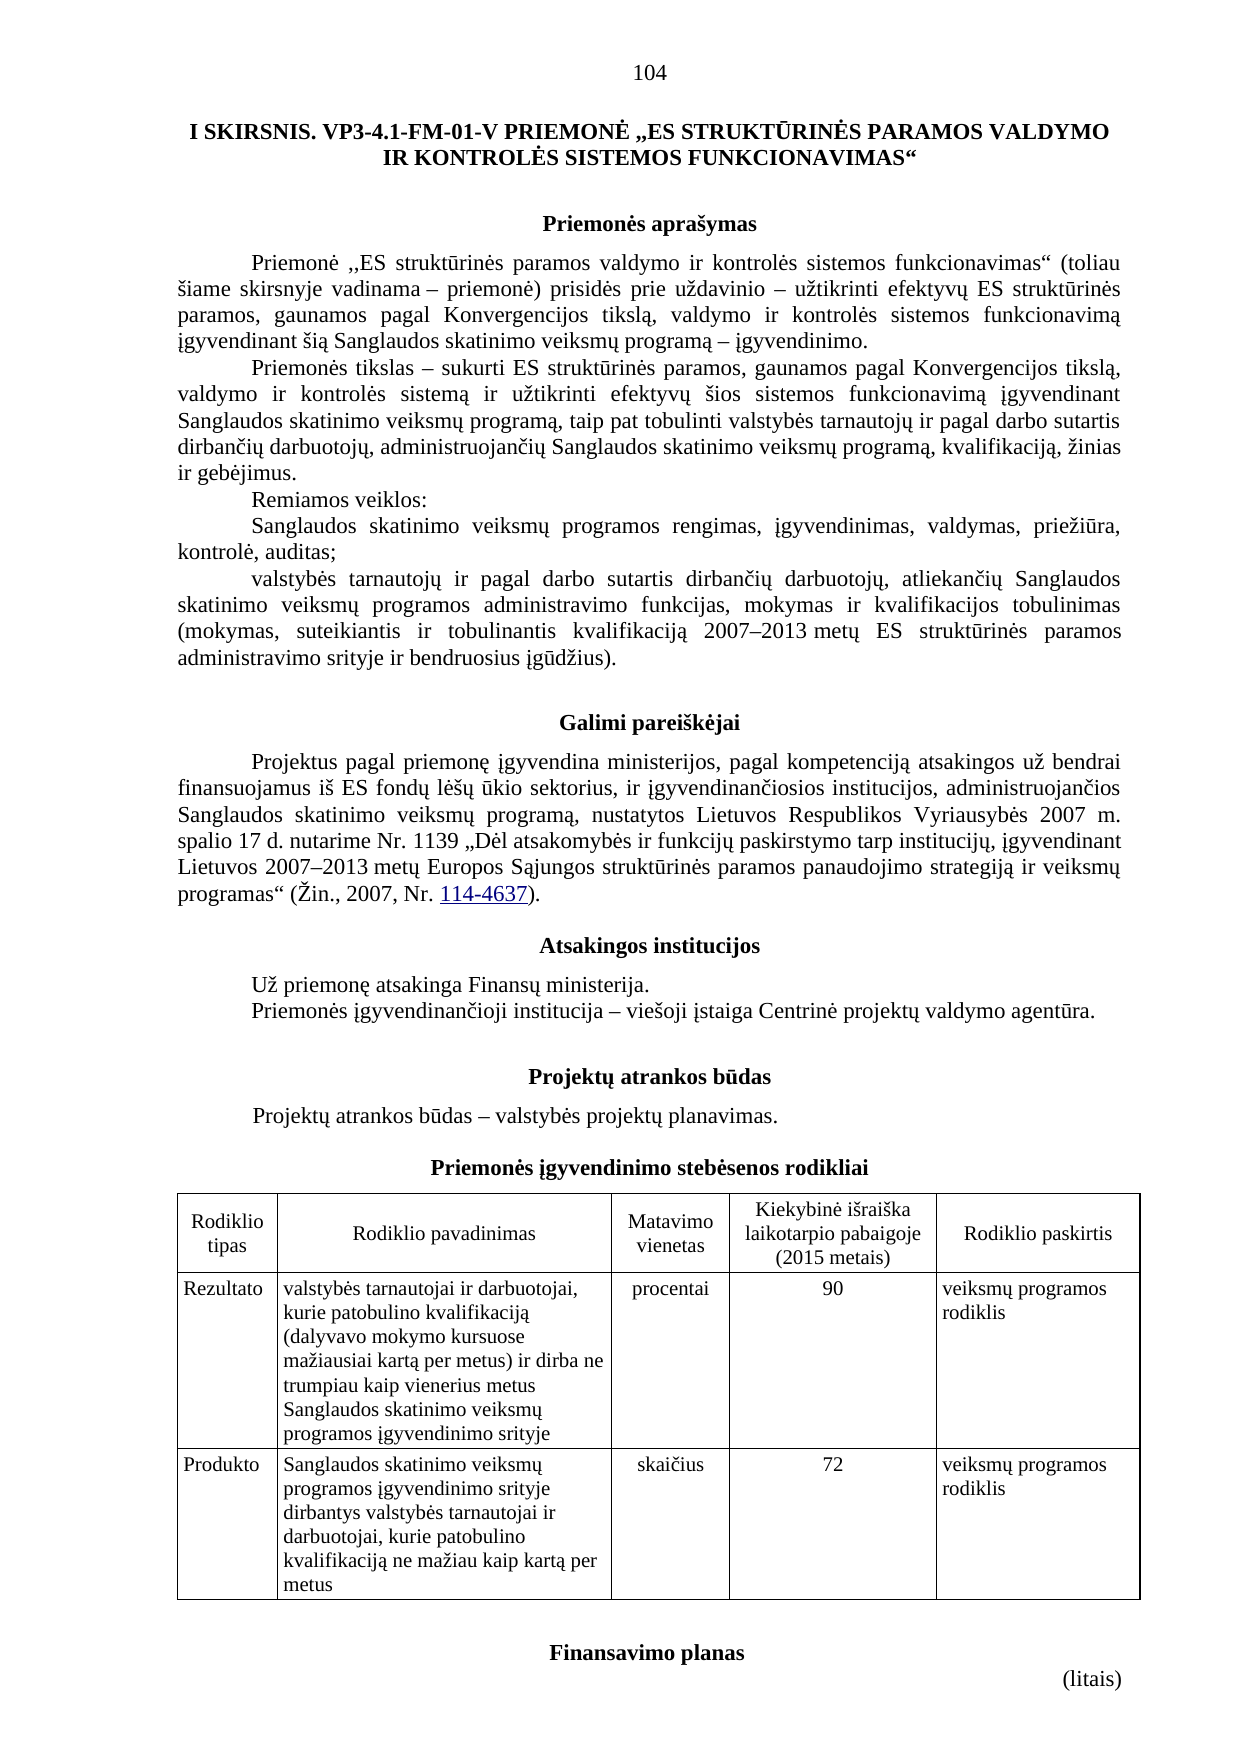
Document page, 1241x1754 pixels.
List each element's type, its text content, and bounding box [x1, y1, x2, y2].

text Atsakingos institucijos [177, 932, 1122, 959]
text Galimi pareiškėjai [177, 709, 1122, 735]
text Finansavimo planas [177, 1639, 1122, 1665]
text Priemonės įgyvendinimo stebėsenos rodikliai [177, 1154, 1122, 1181]
text Projektų atrankos būdas – valstybės projektų planavimas. [177, 1102, 1122, 1128]
table_cell veiksmų programos rodiklis [937, 1273, 1139, 1448]
text Priemonė ,,ES struktūrinės paramos valdymo ir kontrolės sistemos funkcionavimas“ (toliau šiame skirsnyje vadinama – priemonė) prisidės prie uždavinio – užtikrinti efektyvų ES struktūrinės paramos, gaunamos pagal Konvergencijos tikslą, valdymo ir kontrolės sistemos funkcionavimą įgyvendinant šią Sanglaudos skatinimo veiksmų programą – įgyvendinimo. [177, 248, 1122, 354]
table_cell skaičius [612, 1449, 729, 1599]
text Projektų atrankos būdas [177, 1063, 1122, 1089]
table_header Rodiklio pavadinimas [278, 1194, 611, 1272]
table_cell procentai [612, 1273, 729, 1448]
table_cell veiksmų programos rodiklis [937, 1449, 1139, 1599]
text Priemonės tikslas – sukurti ES struktūrinės paramos, gaunamos pagal Konvergencijos tikslą, valdymo ir kontrolės sistemą ir užtikrinti efektyvų šios sistemos funkcionavimą įgyvendinant Sanglaudos skatinimo veiksmų programą, taip pat tobulinti valstybės tarnautojų ir pagal darbo sutartis dirbančių darbuotojų, administruojančių Sanglaudos skatinimo veiksmų programą, kvalifikaciją, žinias ir gebėjimus. [177, 354, 1122, 486]
table_header Rodiklio tipas [178, 1194, 277, 1272]
table_cell valstybės tarnautojai ir darbuotojai, kurie patobulino kvalifikaciją (dalyvavo mokymo kursuose mažiausiai kartą per metus) ir dirba ne trumpiau kaip vienerius metus Sanglaudos skatinimo veiksmų programos įgyvendinimo srityje [278, 1273, 611, 1448]
text Remiamos veiklos: [177, 486, 1122, 512]
text Priemonės aprašymas [177, 210, 1122, 236]
text I SKIRSNIS. VP3-4.1-FM-01-V PRIEMONĖ ,,ES STRUKTŪRINĖS PARAMOS VALDYMO IR KONTROLĖS SISTEMOS FUNKCIONAVIMAS“ [177, 118, 1122, 171]
table_header Rodiklio paskirtis [937, 1194, 1139, 1272]
table_cell 90 [730, 1273, 936, 1448]
text Už priemonę atsakinga Finansų ministerija. [177, 971, 1122, 998]
table_cell Sanglaudos skatinimo veiksmų programos įgyvendinimo srityje dirbantys valstybės tarnautojai ir darbuotojai, kurie patobulino kvalifikaciją ne mažiau kaip kartą per metus [278, 1449, 611, 1599]
text Projektus pagal priemonę įgyvendina ministerijos, pagal kompetenciją atsakingos už bendrai finansuojamus iš ES fondų lėšų ūkio sektorius, ir įgyvendinančiosios institucijos, administruojančios Sanglaudos skatinimo veiksmų programą, nustatytos Lietuvos Respublikos Vyriausybės 2007 m. spalio 17 d. nutarime Nr. 1139 „Dėl atsakomybės ir funkcijų paskirstymo tarp institucijų, įgyvendinant Lietuvos 2007–2013 metų Europos Sąjungos struktūrinės paramos panaudojimo strategiją ir veiksmų programas“ (Žin., 2007, Nr. 114-4637). [177, 748, 1122, 906]
text (litais) [177, 1665, 1122, 1691]
table_header Matavimo vienetas [612, 1194, 729, 1272]
table_cell Rezultato [178, 1273, 277, 1448]
text valstybės tarnautojų ir pagal darbo sutartis dirbančių darbuotojų, atliekančių Sanglaudos skatinimo veiksmų programos administravimo funkcijas, mokymas ir kvalifikacijos tobulinimas (mokymas, suteikiantis ir tobulinantis kvalifikaciją 2007–2013 metų ES struktūrinės paramos administravimo srityje ir bendruosius įgūdžius). [177, 565, 1122, 670]
table_header Kiekybinė išraiška laikotarpio pabaigoje (2015 metais) [730, 1194, 936, 1272]
text Sanglaudos skatinimo veiksmų programos rengimas, įgyvendinimas, valdymas, priežiūra, kontrolė, auditas; [177, 512, 1122, 565]
table_cell 72 [730, 1449, 936, 1599]
table_cell Produkto [178, 1449, 277, 1599]
text Priemonės įgyvendinančioji institucija – viešoji įstaiga Centrinė projektų valdymo agentūra. [177, 998, 1122, 1024]
